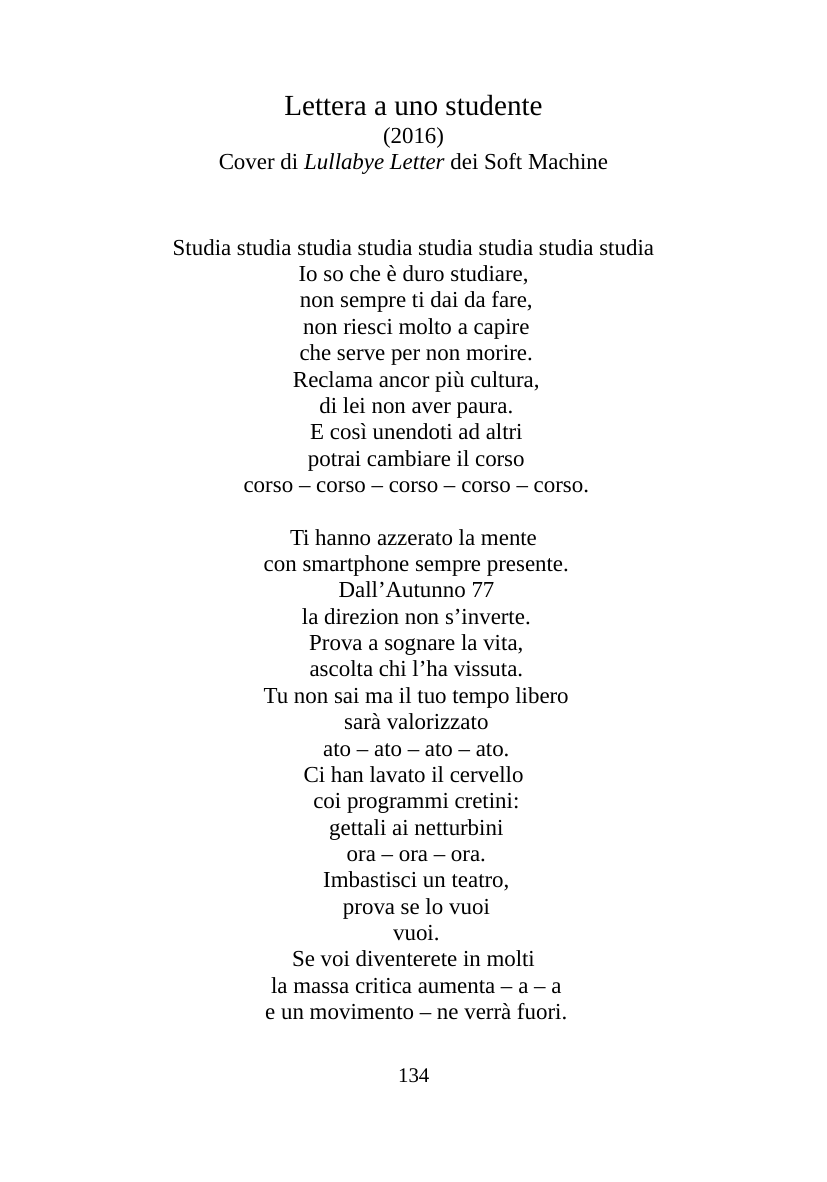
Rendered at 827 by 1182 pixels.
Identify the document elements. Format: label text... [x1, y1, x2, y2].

text ato ‒ ato ‒ ato – ato. [88, 734, 738, 761]
text la massa critica aumenta ‒ a ‒ a [88, 972, 738, 998]
text Prova a sognare la vita, [88, 629, 738, 656]
text sarà valorizzato [88, 708, 738, 734]
text non riesci molto a capire [88, 313, 738, 339]
text Ci han lavato il cervello [88, 761, 738, 787]
text Studia studia studia studia studia studia studia studia [88, 234, 738, 260]
text Dall’Autunno 77 [88, 576, 738, 603]
text corso ‒ corso ‒ corso ‒ corso – corso. [88, 471, 738, 497]
text di lei non aver paura. [88, 392, 738, 418]
text non sempre ti dai da fare, [88, 287, 738, 313]
text gettali ai netturbini [88, 814, 738, 840]
text Io so che è duro studiare, [88, 260, 738, 287]
text Se voi diventerete in molti [88, 945, 738, 972]
text coi programmi cretini: [88, 787, 738, 814]
text Ti hanno azzerato la mente [88, 524, 738, 550]
text che serve per non morire. [88, 339, 738, 366]
text la direzion non s’inverte. [88, 603, 738, 629]
text prova se lo vuoi [88, 893, 738, 919]
text Reclama ancor più cultura, [88, 366, 738, 392]
text ora ‒ ora – ora. [88, 840, 738, 866]
text con smartphone sempre presente. [88, 550, 738, 576]
text potrai cambiare il corso [88, 445, 738, 471]
text vuoi. [88, 919, 738, 945]
text Imbastisci un teatro, [88, 866, 738, 893]
text e un movimento ‒ ne verrà fuori. [88, 998, 738, 1024]
text E così unendoti ad altri [88, 418, 738, 445]
text Tu non sai ma il tuo tempo libero [88, 682, 738, 708]
text ascolta chi l’ha vissuta. [88, 656, 738, 682]
text Lettera a uno studente (2016) Cover di Lullabye Letter dei Soft Machine [88, 88, 738, 175]
